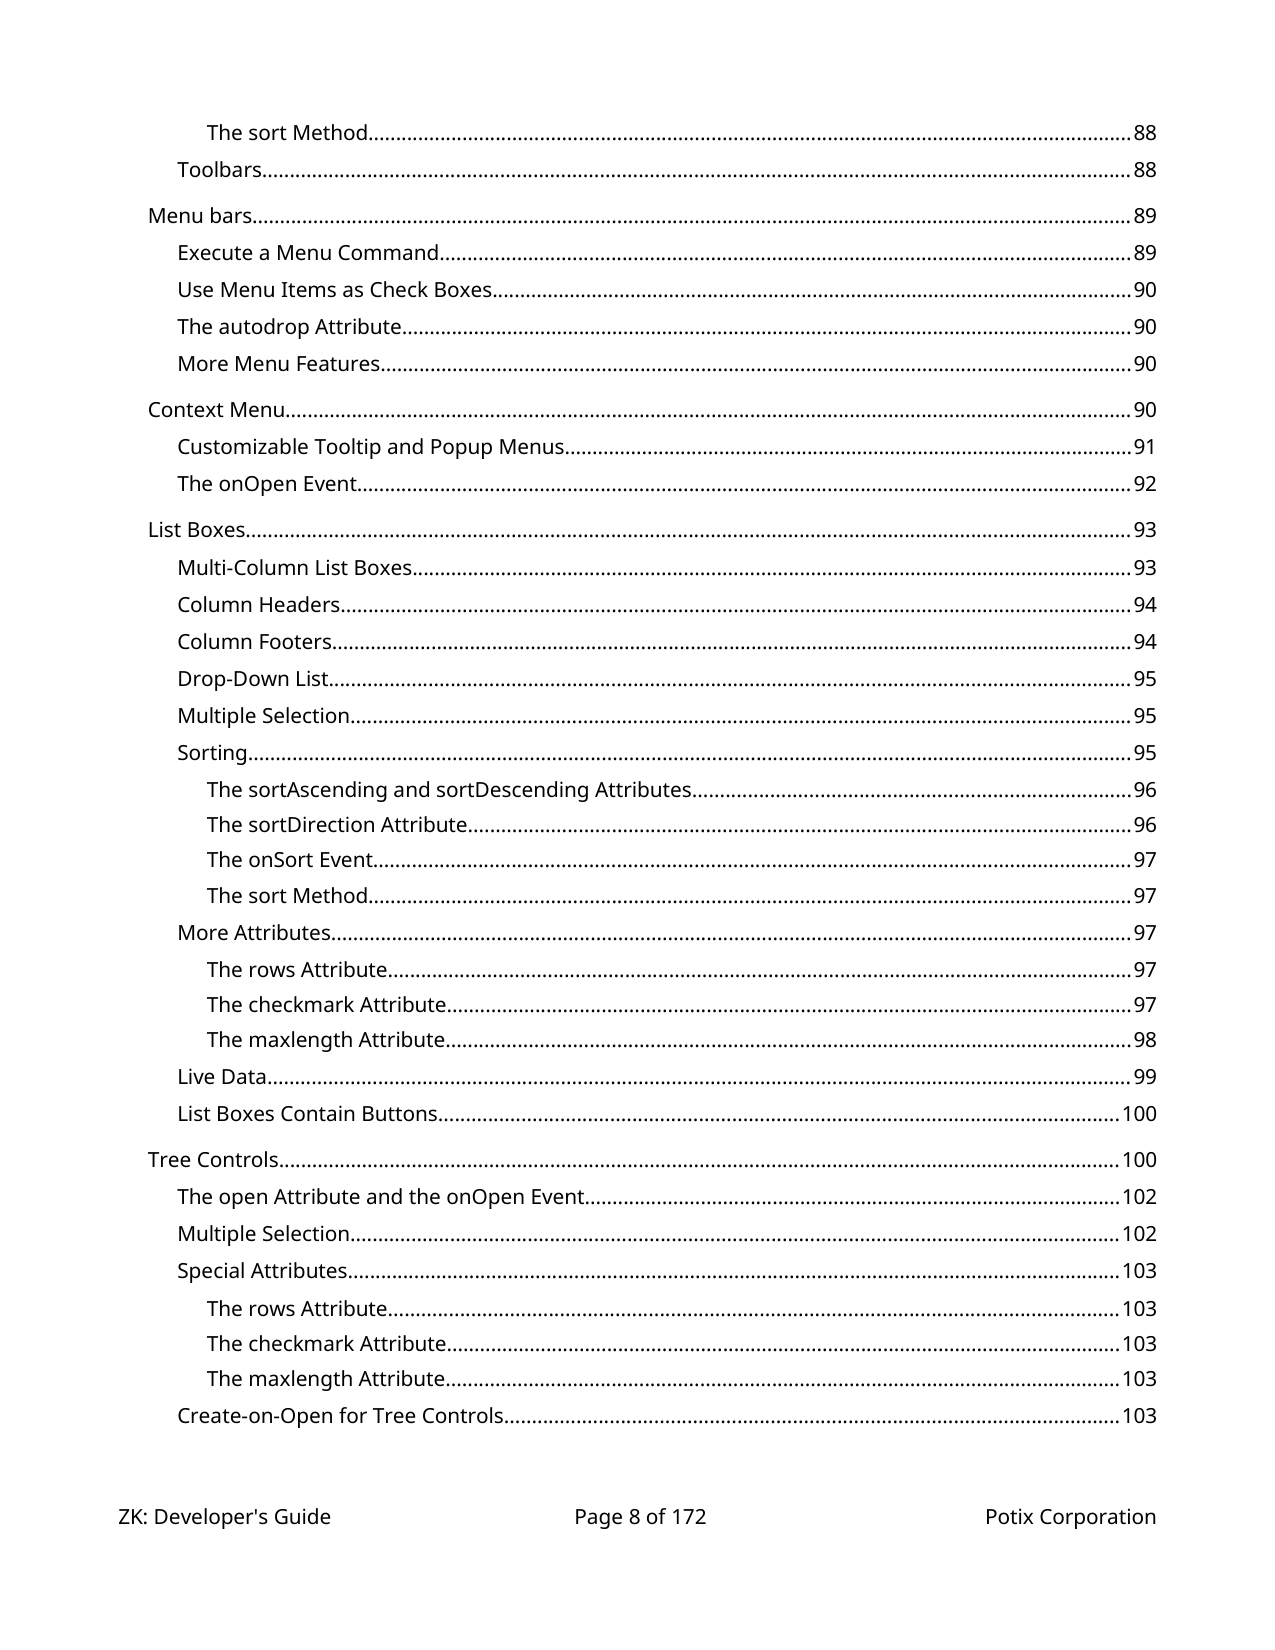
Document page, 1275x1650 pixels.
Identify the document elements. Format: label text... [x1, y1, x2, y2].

text More Attributes 97 [177, 918, 1157, 946]
text The onOpen Event 92 [177, 469, 1157, 498]
text Multiple Selection 102 [177, 1219, 1157, 1248]
text Column Headers 94 [177, 590, 1157, 618]
text Customizable Tooltip and Popup Menus 91 [177, 432, 1157, 461]
text Create-on-Open for Tree Controls 103 [177, 1401, 1157, 1429]
text The autodrop Attribute 90 [177, 312, 1157, 341]
text Column Footers 94 [177, 627, 1157, 655]
text The rows Attribute 97 [207, 955, 1157, 983]
text Sorting 95 [177, 738, 1157, 766]
text Toolbars 88 [177, 155, 1157, 183]
text Live Data 99 [177, 1062, 1157, 1091]
text The sort Method 88 [207, 118, 1157, 146]
text The sortDirection Attribute 96 [207, 810, 1157, 838]
text Context Menu 90 [148, 395, 1157, 424]
text Tree Controls 100 [148, 1145, 1157, 1174]
text The onSort Event 97 [207, 846, 1157, 874]
text The rows Attribute 103 [207, 1294, 1157, 1322]
text The maxlength Attribute 103 [207, 1364, 1157, 1392]
text The checkmark Attribute 97 [207, 990, 1157, 1018]
text List Boxes Contain Buttons 100 [177, 1099, 1157, 1128]
text More Menu Features 90 [177, 349, 1157, 378]
text The sortAscending and sortDescending Attributes 96 [207, 775, 1157, 803]
text List Boxes 93 [148, 516, 1157, 544]
text Menu bars 89 [148, 201, 1157, 229]
text The open Attribute and the onOpen Event 102 [177, 1182, 1157, 1211]
text Use Menu Items as Check Boxes 90 [177, 275, 1157, 303]
text Multi-Column List Boxes 93 [177, 553, 1157, 581]
text Special Attributes 103 [177, 1257, 1157, 1285]
text Drop-Down List 95 [177, 664, 1157, 692]
text The sort Method 97 [207, 881, 1157, 909]
text The checkmark Attribute 103 [207, 1329, 1157, 1357]
text The maxlength Attribute 98 [207, 1025, 1157, 1053]
text Execute a Menu Command 89 [177, 238, 1157, 266]
text Multiple Selection 95 [177, 701, 1157, 729]
